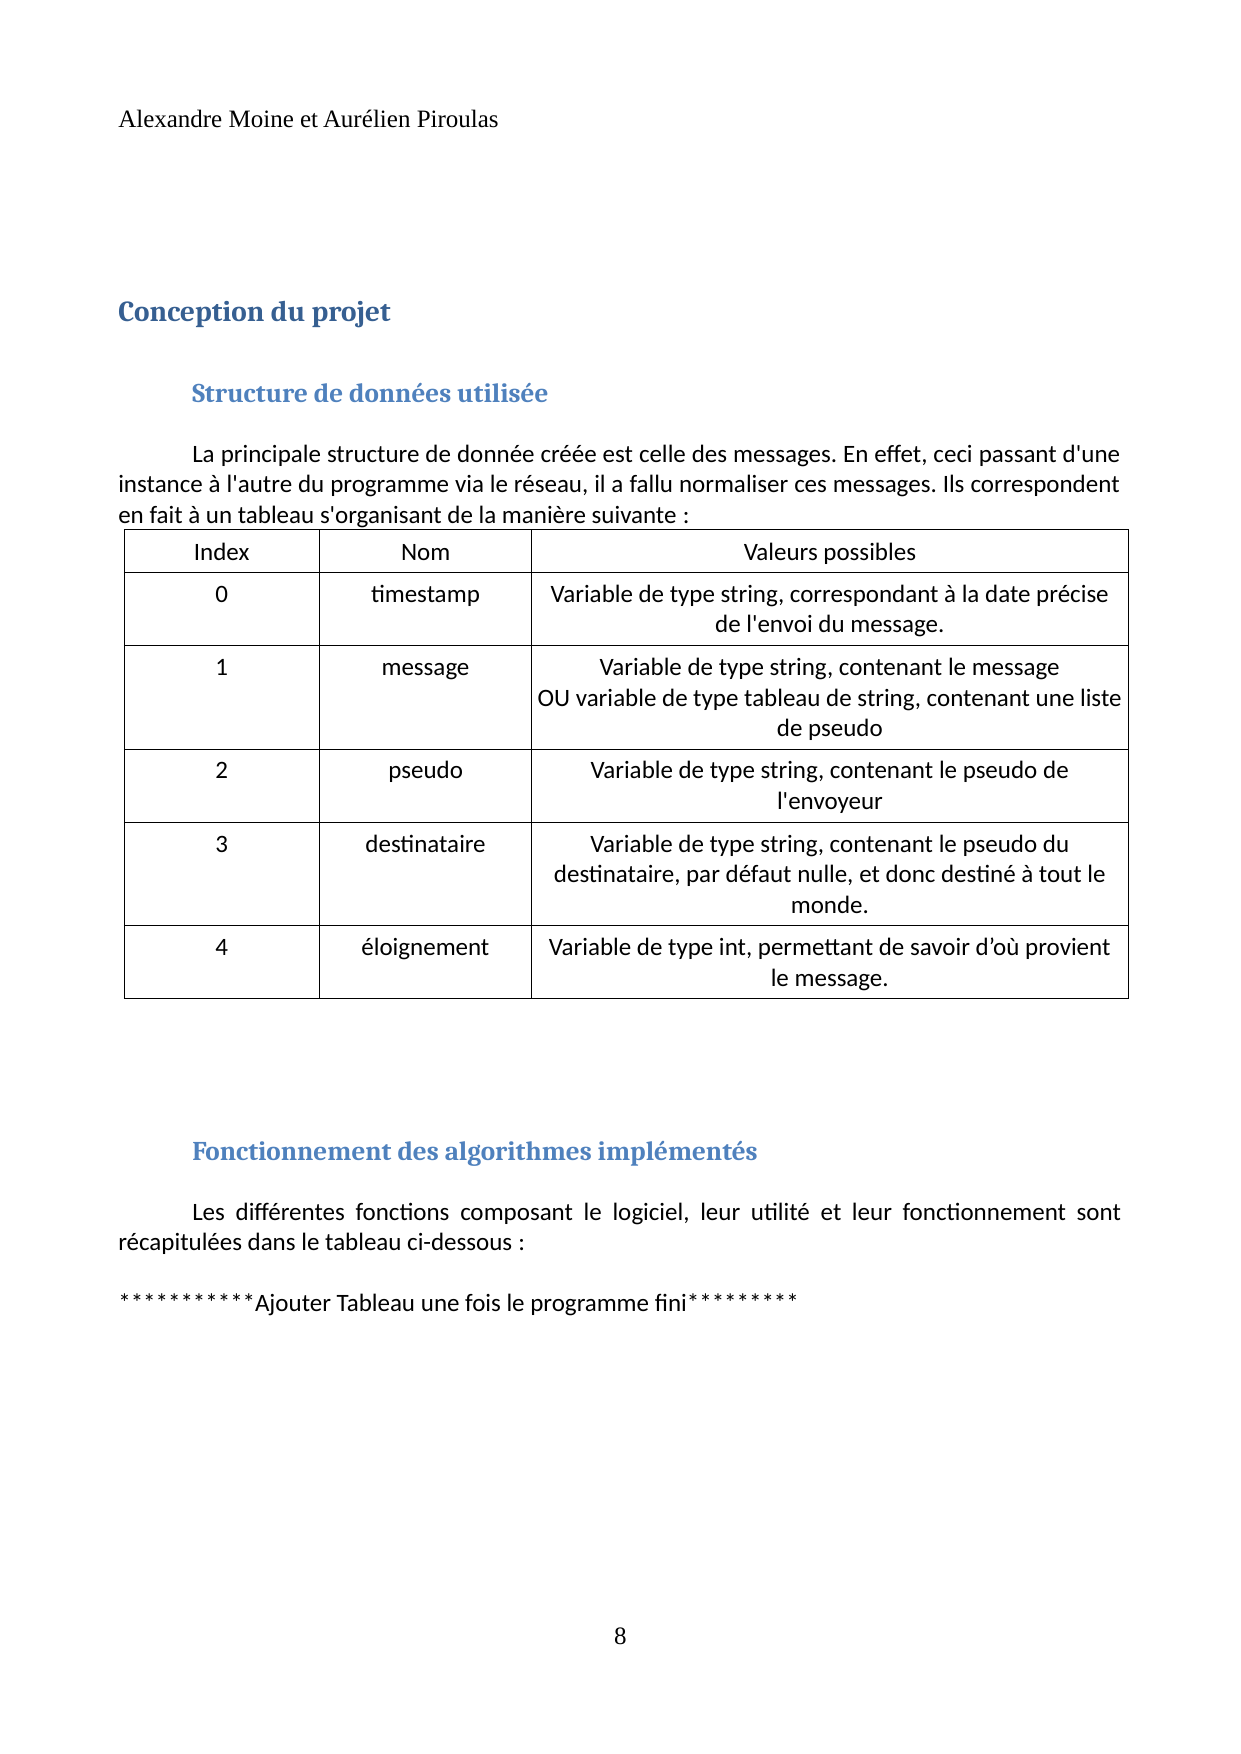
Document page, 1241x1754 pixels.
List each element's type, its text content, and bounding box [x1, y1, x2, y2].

subtitle Fonctionnement des algorithmes implémentés [118, 1136, 1122, 1167]
subtitle Structure de données utilisée [118, 378, 1122, 409]
text Les différentes fonctions composant le logiciel, leur utilité et leur fonctionnement sont récapitulées dans le tableau ci-dessous : [118, 1196, 1122, 1257]
table_cell éloignement [320, 926, 531, 998]
table_cell 2 [125, 750, 319, 821]
table_cell 1 [125, 646, 319, 748]
table_cell message [320, 646, 531, 748]
table_cell Variable de type string, correspondant à la date précise de l'envoi du message. [532, 573, 1128, 645]
table_cell timestamp [320, 573, 531, 645]
table_cell 0 [125, 573, 319, 645]
table_cell Variable de type string, contenant le pseudo de l'envoyeur [532, 750, 1128, 821]
subtitle Conception du projet [118, 295, 1122, 328]
table_header Index [125, 530, 319, 572]
table_cell Variable de type int, permettant de savoir d’où provient le message. [532, 926, 1128, 998]
table_header Valeurs possibles [532, 530, 1128, 572]
table_cell 3 [125, 823, 319, 925]
table_cell pseudo [320, 750, 531, 821]
table_cell Variable de type string, contenant le pseudo du destinataire, par défaut nulle, et donc destiné à tout le monde. [532, 823, 1128, 925]
table_header Nom [320, 530, 531, 572]
table_cell destinataire [320, 823, 531, 925]
text ***********Ajouter Tableau une fois le programme fini********* [118, 1288, 1122, 1318]
text La principale structure de donnée créée est celle des messages. En effet, ceci passant d'une instance à l'autre du programme via le réseau, il a fallu normaliser ces messages. Ils correspondent en fait à un tableau s'organisant de la manière suivante : [118, 438, 1122, 529]
table_cell 4 [125, 926, 319, 998]
table_cell Variable de type string, contenant le message OU variable de type tableau de string, contenant une liste de pseudo [532, 646, 1128, 748]
